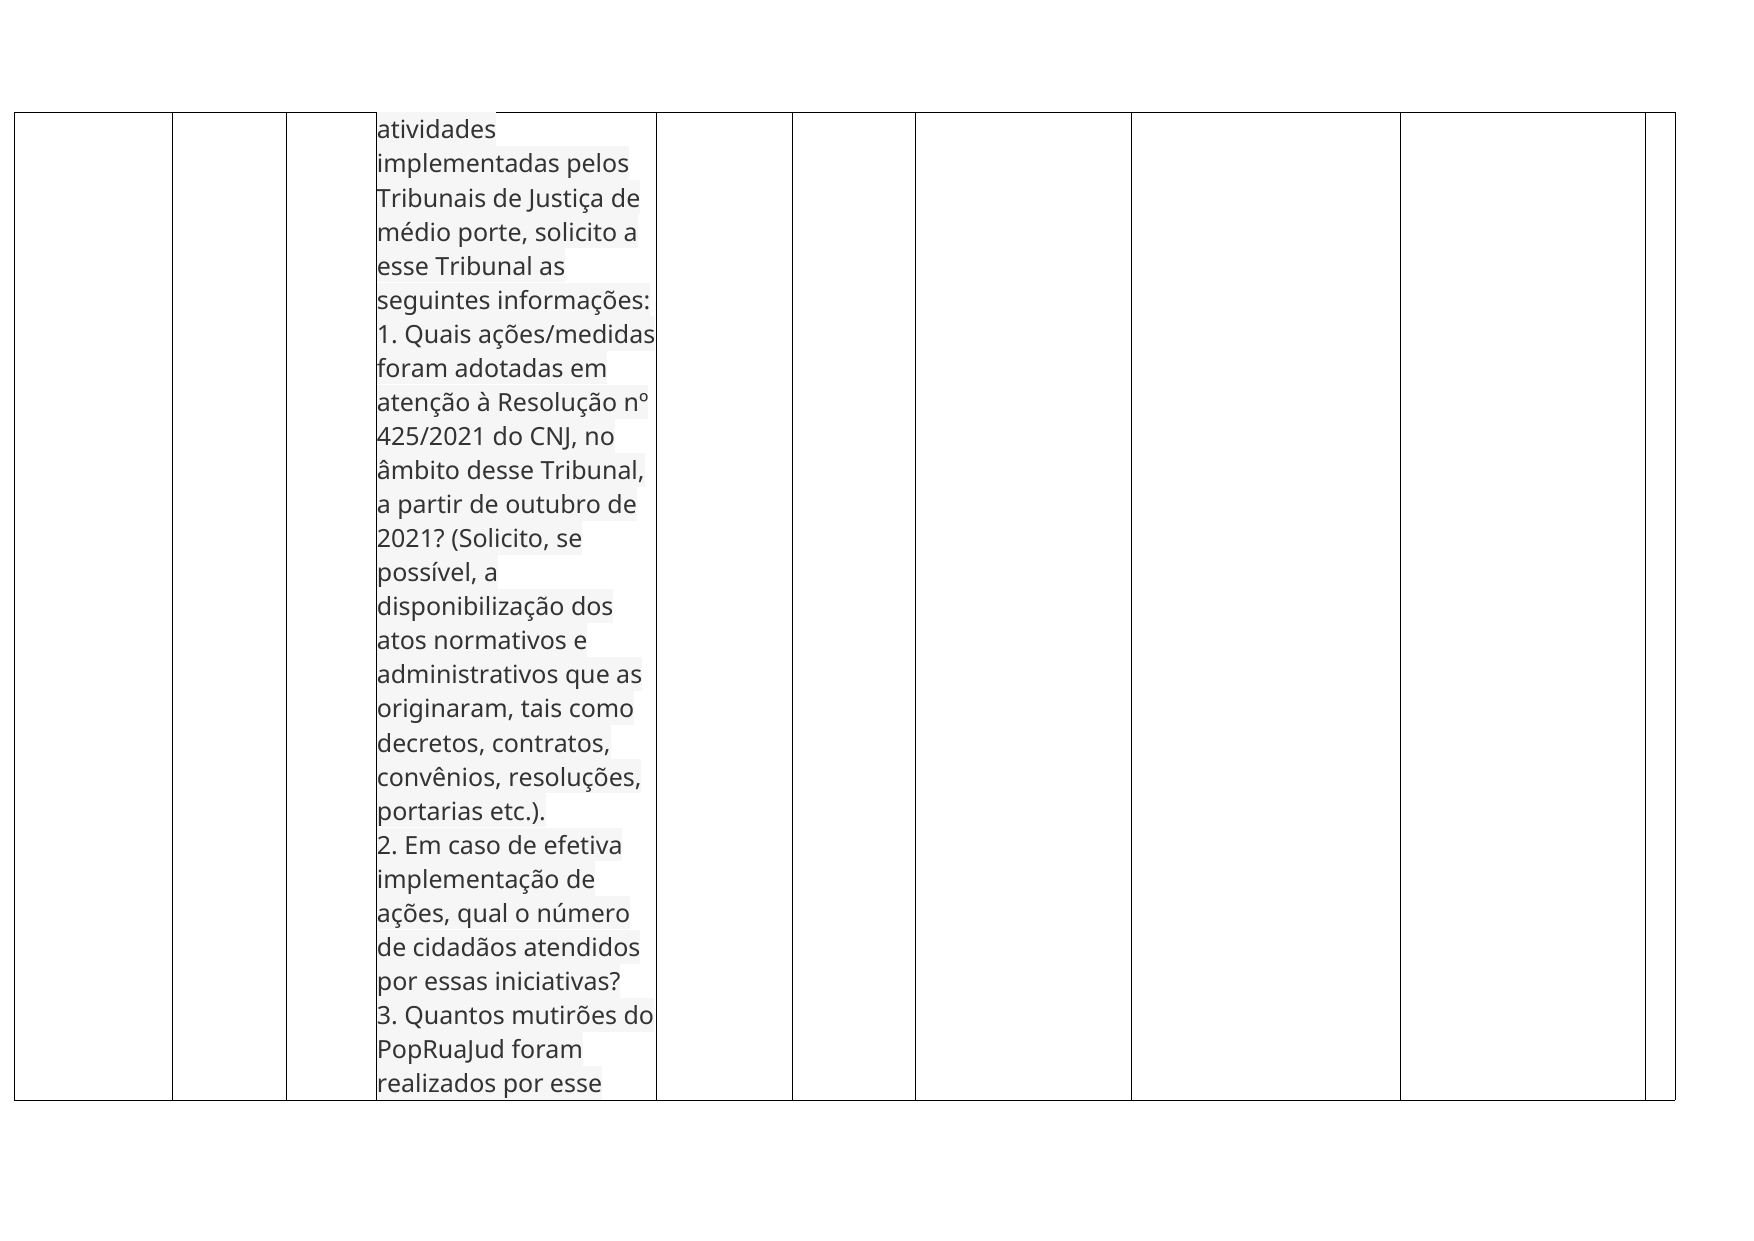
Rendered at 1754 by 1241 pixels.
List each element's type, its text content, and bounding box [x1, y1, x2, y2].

table_cell [1401, 113, 1645, 1100]
table_cell atividades implementadas pelos Tribunais de Justiça de médio porte, solicito a esse Tribunal as seguintes informações: 1. Quais ações/medidas foram adotadas em atenção à Resolução nº 425/2021 do CNJ, no âmbito desse Tribunal, a partir de outubro de 2021? (Solicito, se possível, a disponibilização dos atos normativos e administrativos que as originaram, tais como decretos, contratos, convênios, resoluções, portarias etc.). 2. Em caso de efetiva implementação de ações, qual o número de cidadãos atendidos por essas iniciativas? 3. Quantos mutirões do PopRuaJud foram realizados por esse [377, 113, 656, 1100]
table_cell [173, 113, 286, 1100]
table_cell [1132, 113, 1400, 1100]
table_cell [1646, 113, 1675, 1100]
table_cell [916, 113, 1131, 1100]
table_cell [287, 113, 376, 1100]
table_cell [15, 113, 172, 1100]
table_cell [1676, 112, 1745, 1100]
table_cell [657, 113, 792, 1100]
table_cell [793, 113, 915, 1100]
